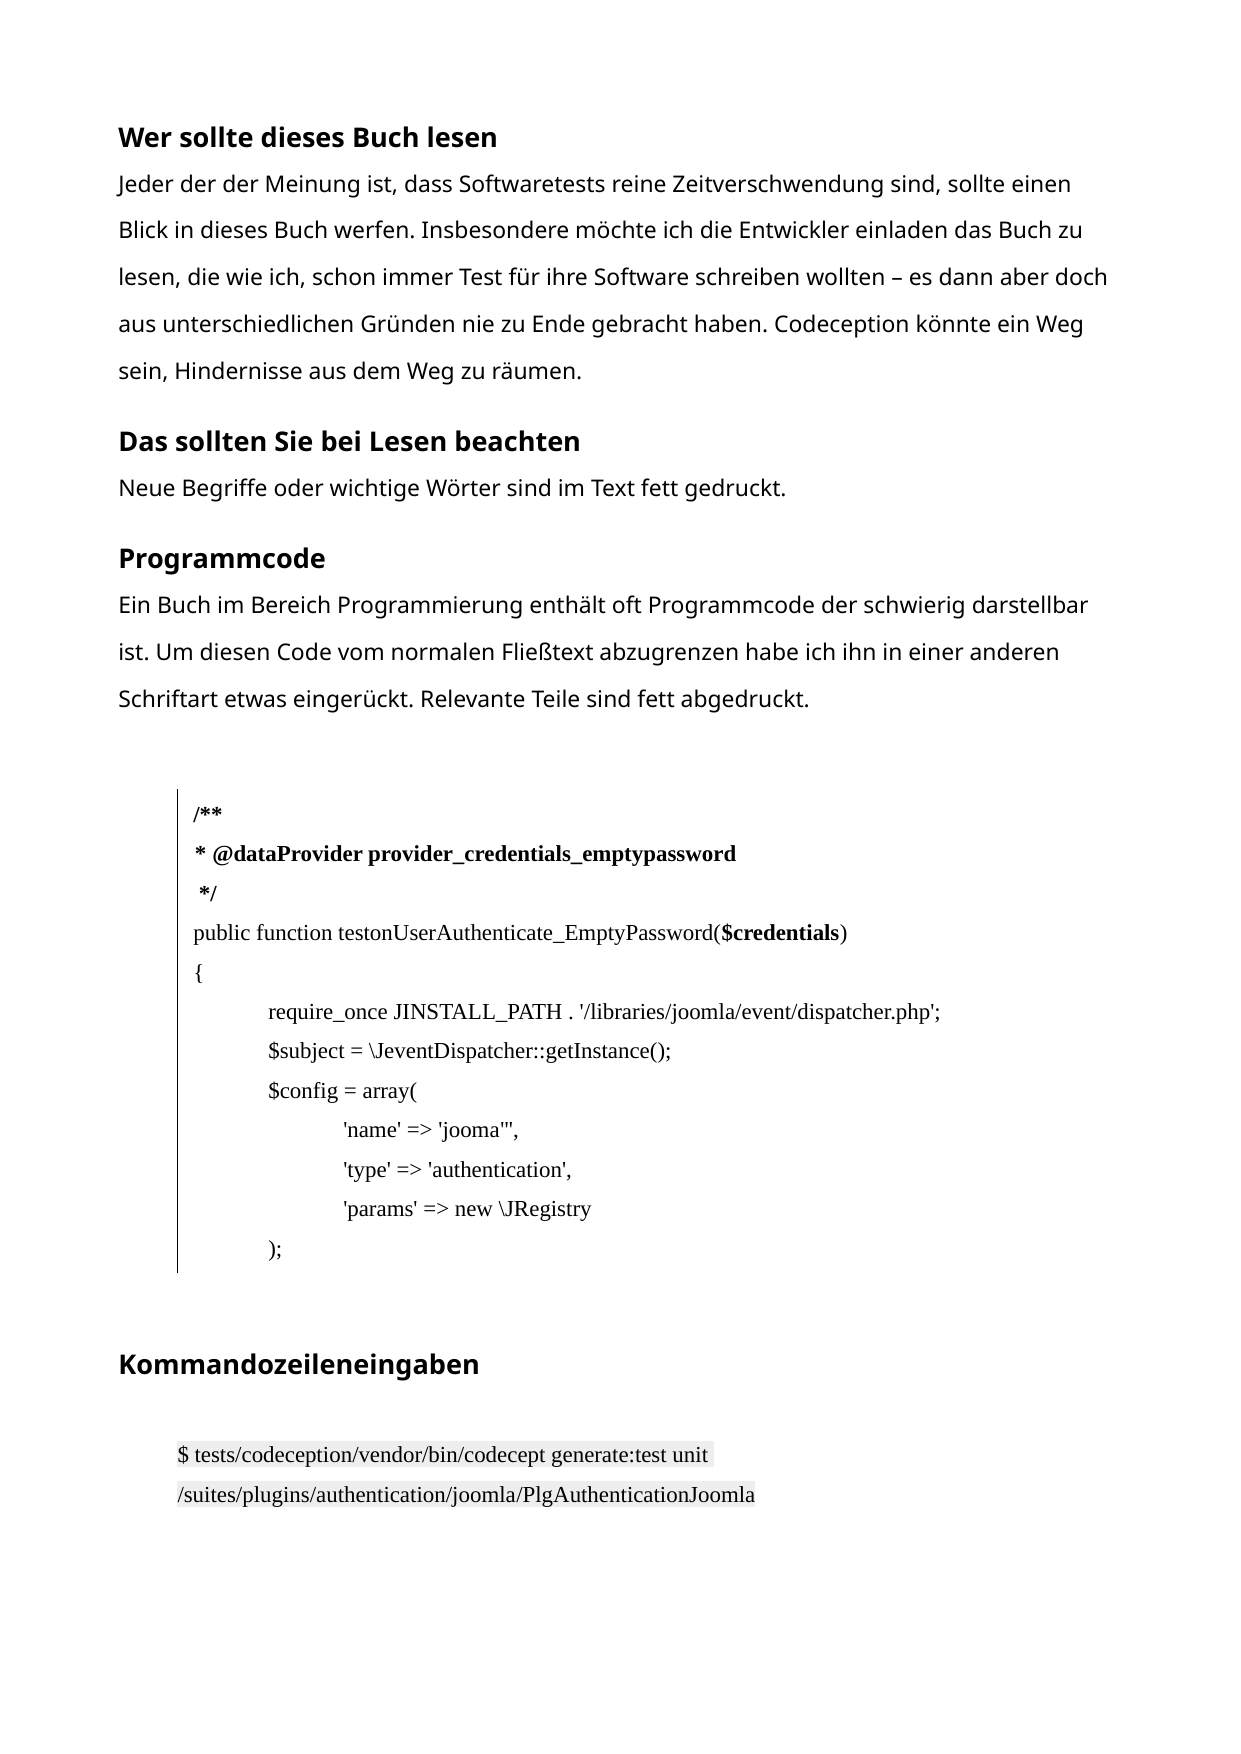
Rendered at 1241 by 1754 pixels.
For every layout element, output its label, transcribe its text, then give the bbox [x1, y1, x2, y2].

text Ein Buch im Bereich Programmierung enthält oft Programmcode der schwierig darstellbar ist. Um diesen Code vom normalen Fließtext abzugrenzen habe ich ihn in einer anderen Schriftart etwas eingerückt. Relevante Teile sind fett abgedruckt. [118, 589, 1122, 714]
text Neue Begriffe oder wichtige Wörter sind im Text fett gedruckt. [118, 472, 1122, 503]
text /** * @dataProvider provider_credentials_emptypassword */ public function testonUserAuthenticate_EmptyPassword($credentials) { require_once JINSTALL_PATH . '/libraries/joomla/event/dispatcher.php'; $subject = \JeventDispatcher::getInstance(); $config = array( 'name' => 'jooma"', 'type' => 'authentication', 'params' => new \JRegistry ); [178, 789, 1122, 1273]
text Jeder der der Meinung ist, dass Softwaretests reine Zeitverschwendung sind, sollte einen Blick in dieses Buch werfen. Insbesondere möchte ich die Entwickler einladen das Buch zu lesen, die wie ich, schon immer Test für ihre Software schreiben wollten – es dann aber doch aus unterschiedlichen Gründen nie zu Ende gebracht haben. Codeception könnte ein Weg sein, Hindernisse aus dem Weg zu räumen. [118, 167, 1122, 386]
subtitle Das sollten Sie bei Lesen beachten [118, 423, 1122, 459]
text $ tests/codeception/vendor/bin/codecept generate:test unit /suites/plugins/authentication/joomla/PlgAuthenticationJoomla [177, 1441, 1122, 1507]
subtitle Kommandozeileneingaben [118, 1345, 1122, 1382]
subtitle Wer sollte dieses Buch lesen [118, 118, 1122, 155]
subtitle Programmcode [118, 540, 1122, 577]
